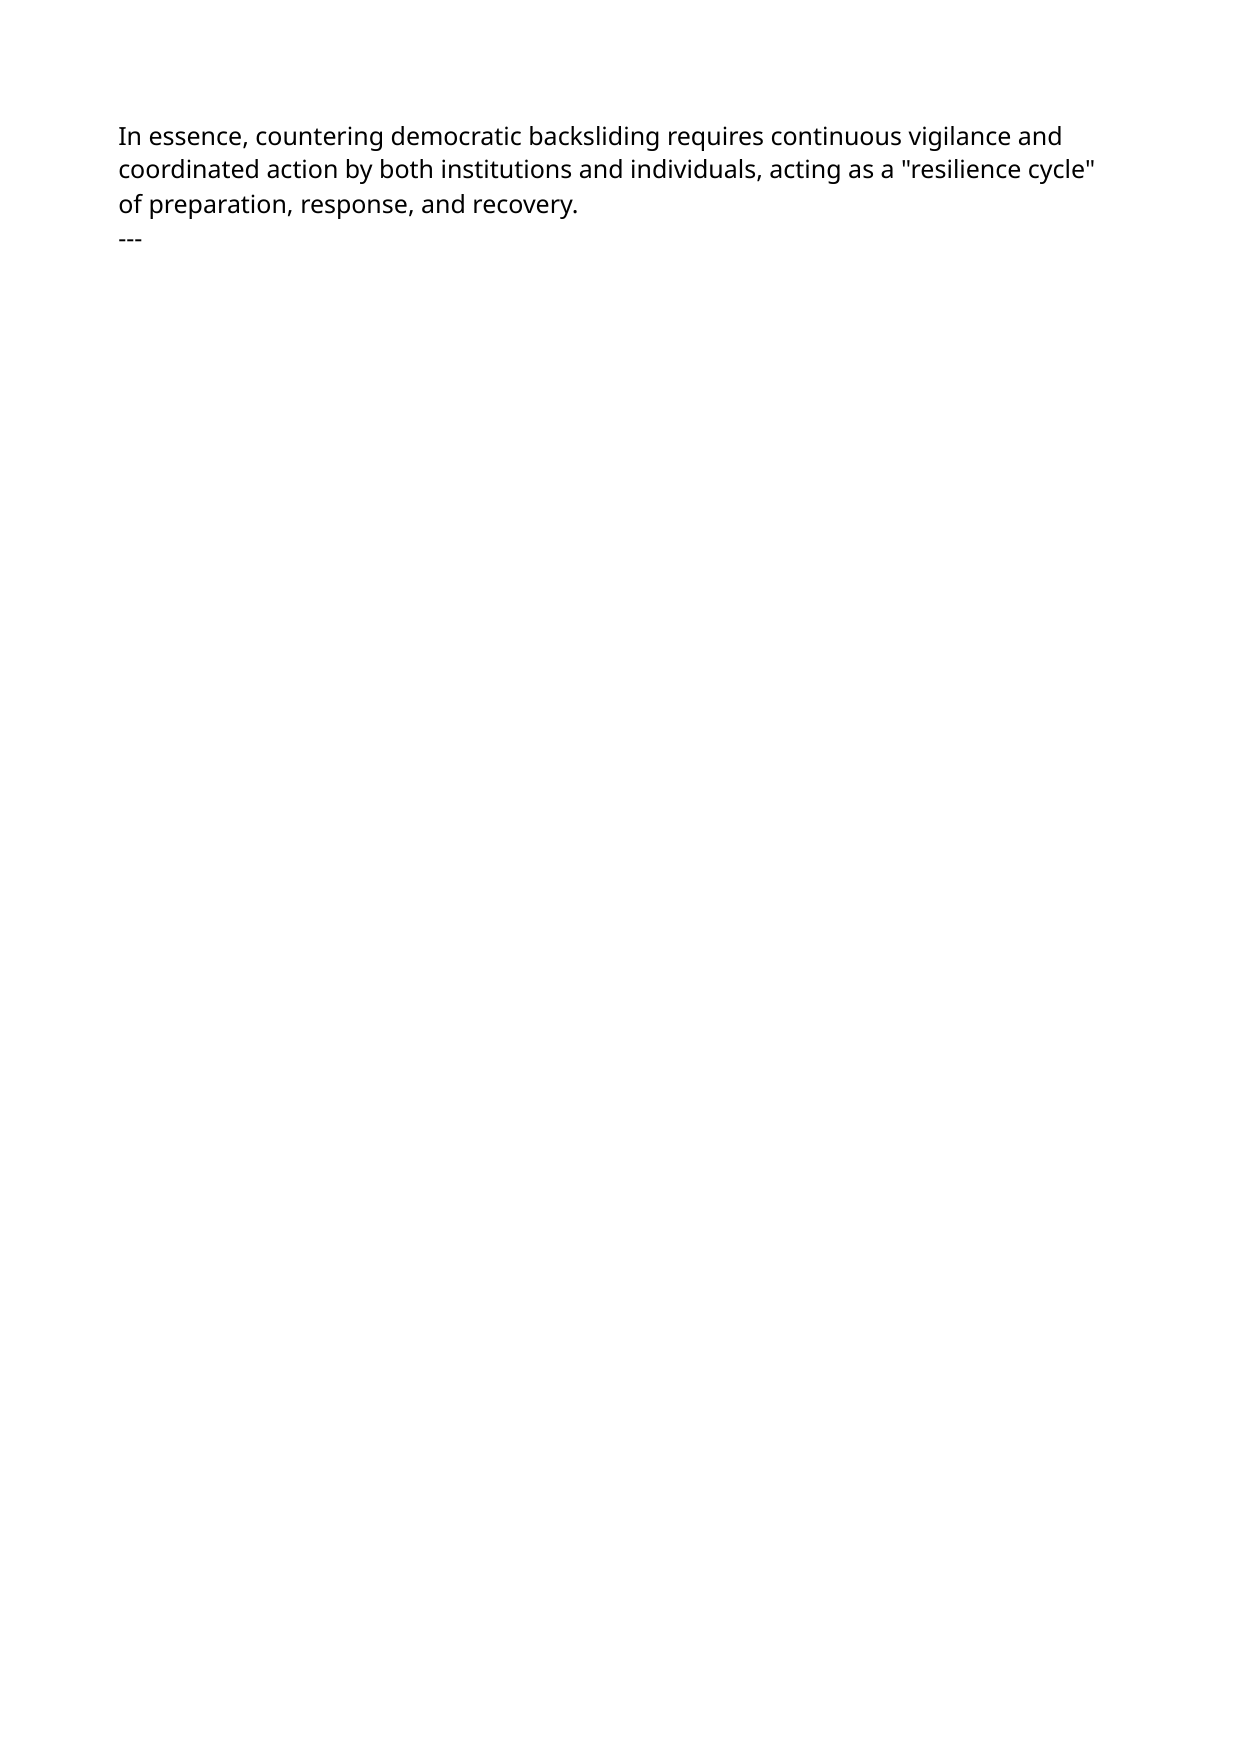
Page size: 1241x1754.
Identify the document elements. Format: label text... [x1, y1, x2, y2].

text In essence, countering democratic backsliding requires continuous vigilance and coordinated action by both institutions and individuals, acting as a "resilience cycle" of preparation, response, and recovery. [118, 118, 1122, 220]
text --- [118, 220, 1122, 254]
